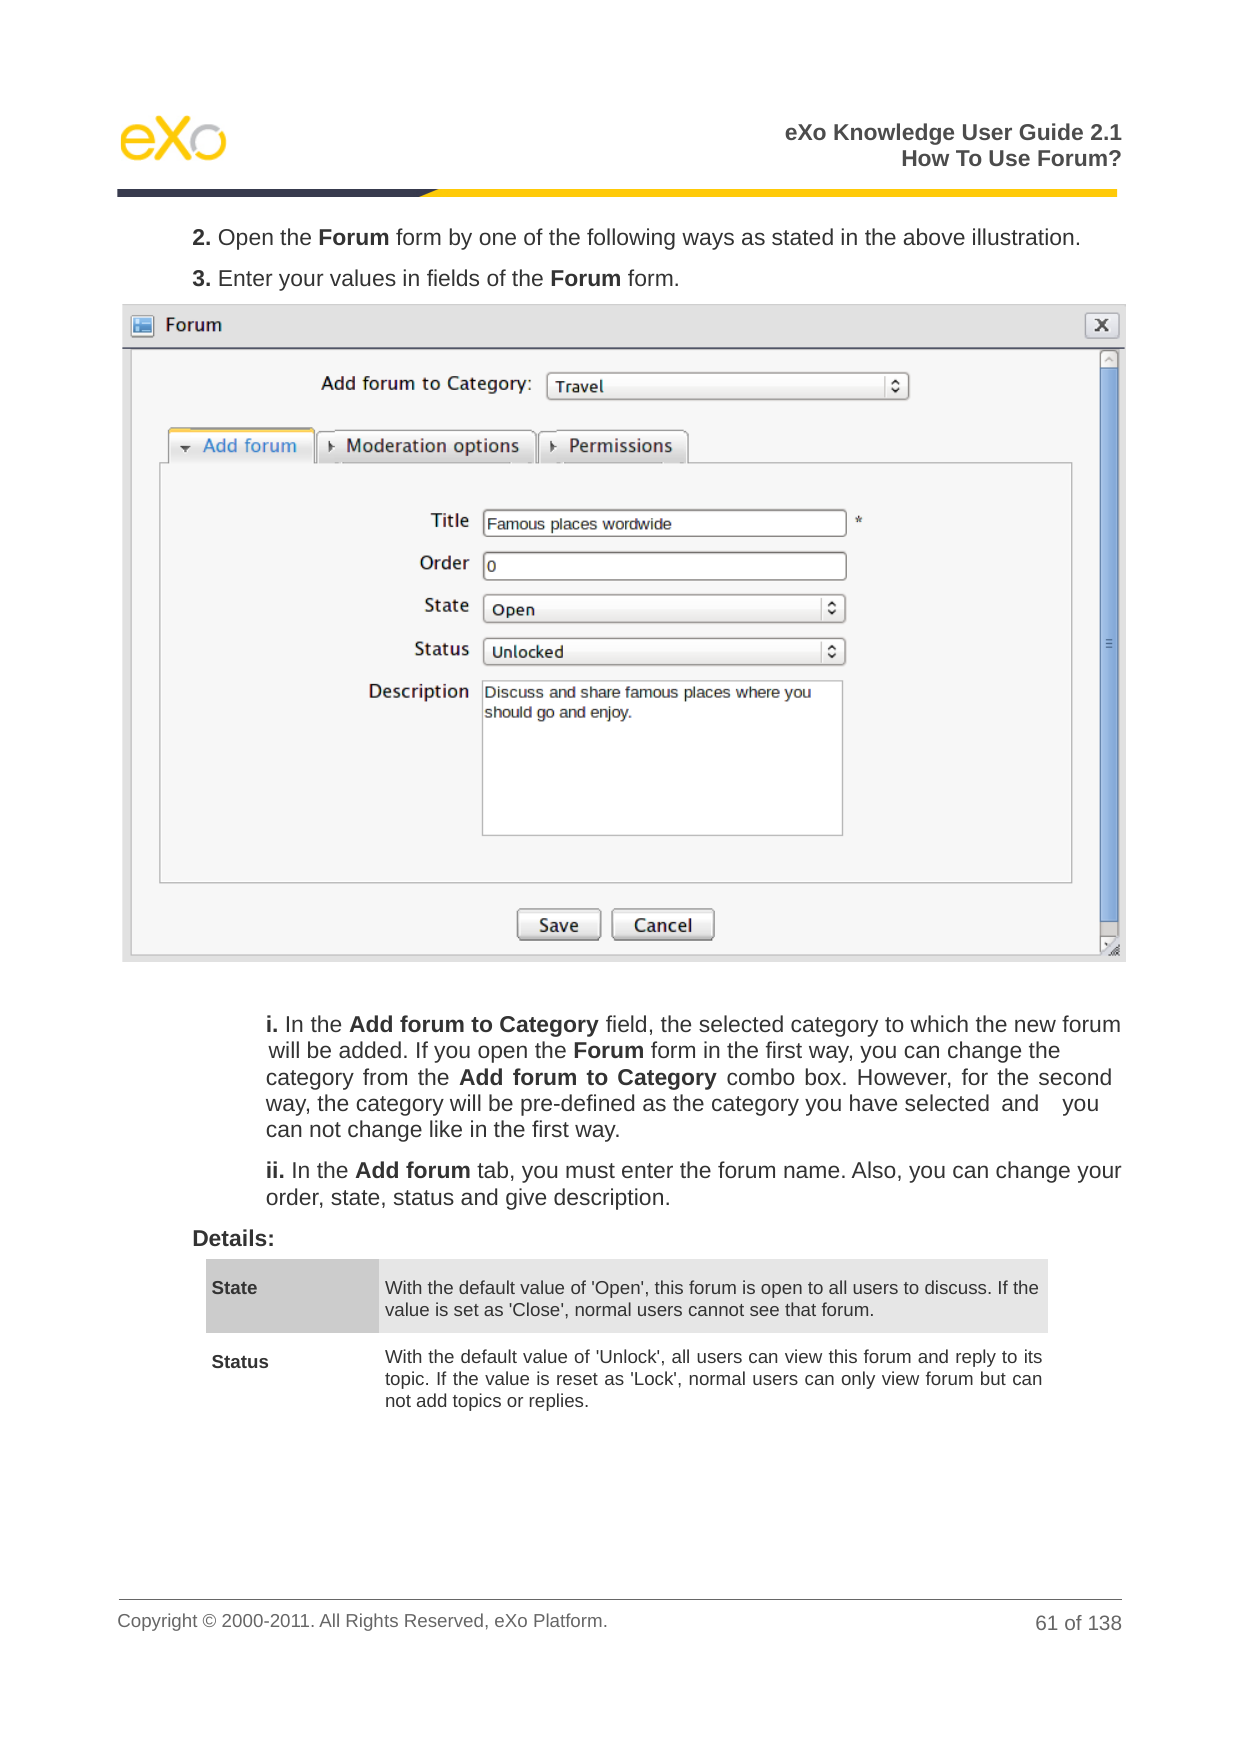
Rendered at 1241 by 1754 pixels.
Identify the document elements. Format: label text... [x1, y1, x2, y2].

table_cell Status [206, 1333, 379, 1424]
list 3. Enter your values in fields of the Forum form. [154, 265, 1122, 291]
table_header State [206, 1259, 379, 1333]
picture [117, 189, 1118, 197]
picture [120, 115, 227, 161]
table_header With the default value of 'Open', this forum is open to all users to discuss. If the value is set as 'Close', normal users cannot see that forum. [379, 1259, 1048, 1333]
table_cell With the default value of 'Unlock', all users can view this forum and reply to its topic. If the value is reset as 'Lock', normal users can only view forum but can not add topics or replies. [379, 1333, 1048, 1424]
text i. In the Add forum to Category field, the selected category to which the new forum will be added. If you open the Forum form in the first way, you can change the category from the Add forum to Category combo box. However, for the second way, the category will be pre-defined as the category you have selected and you can not change like in the first way. [118, 1011, 1122, 1142]
list 2. Open the Forum form by one of the following ways as stated in the above illustration. [154, 223, 1122, 250]
text Details: [118, 1225, 1122, 1252]
text ii. In the Add forum tab, you must enter the forum name. Also, you can change your order, state, status and give description. [118, 1157, 1122, 1210]
picture [122, 304, 1126, 962]
